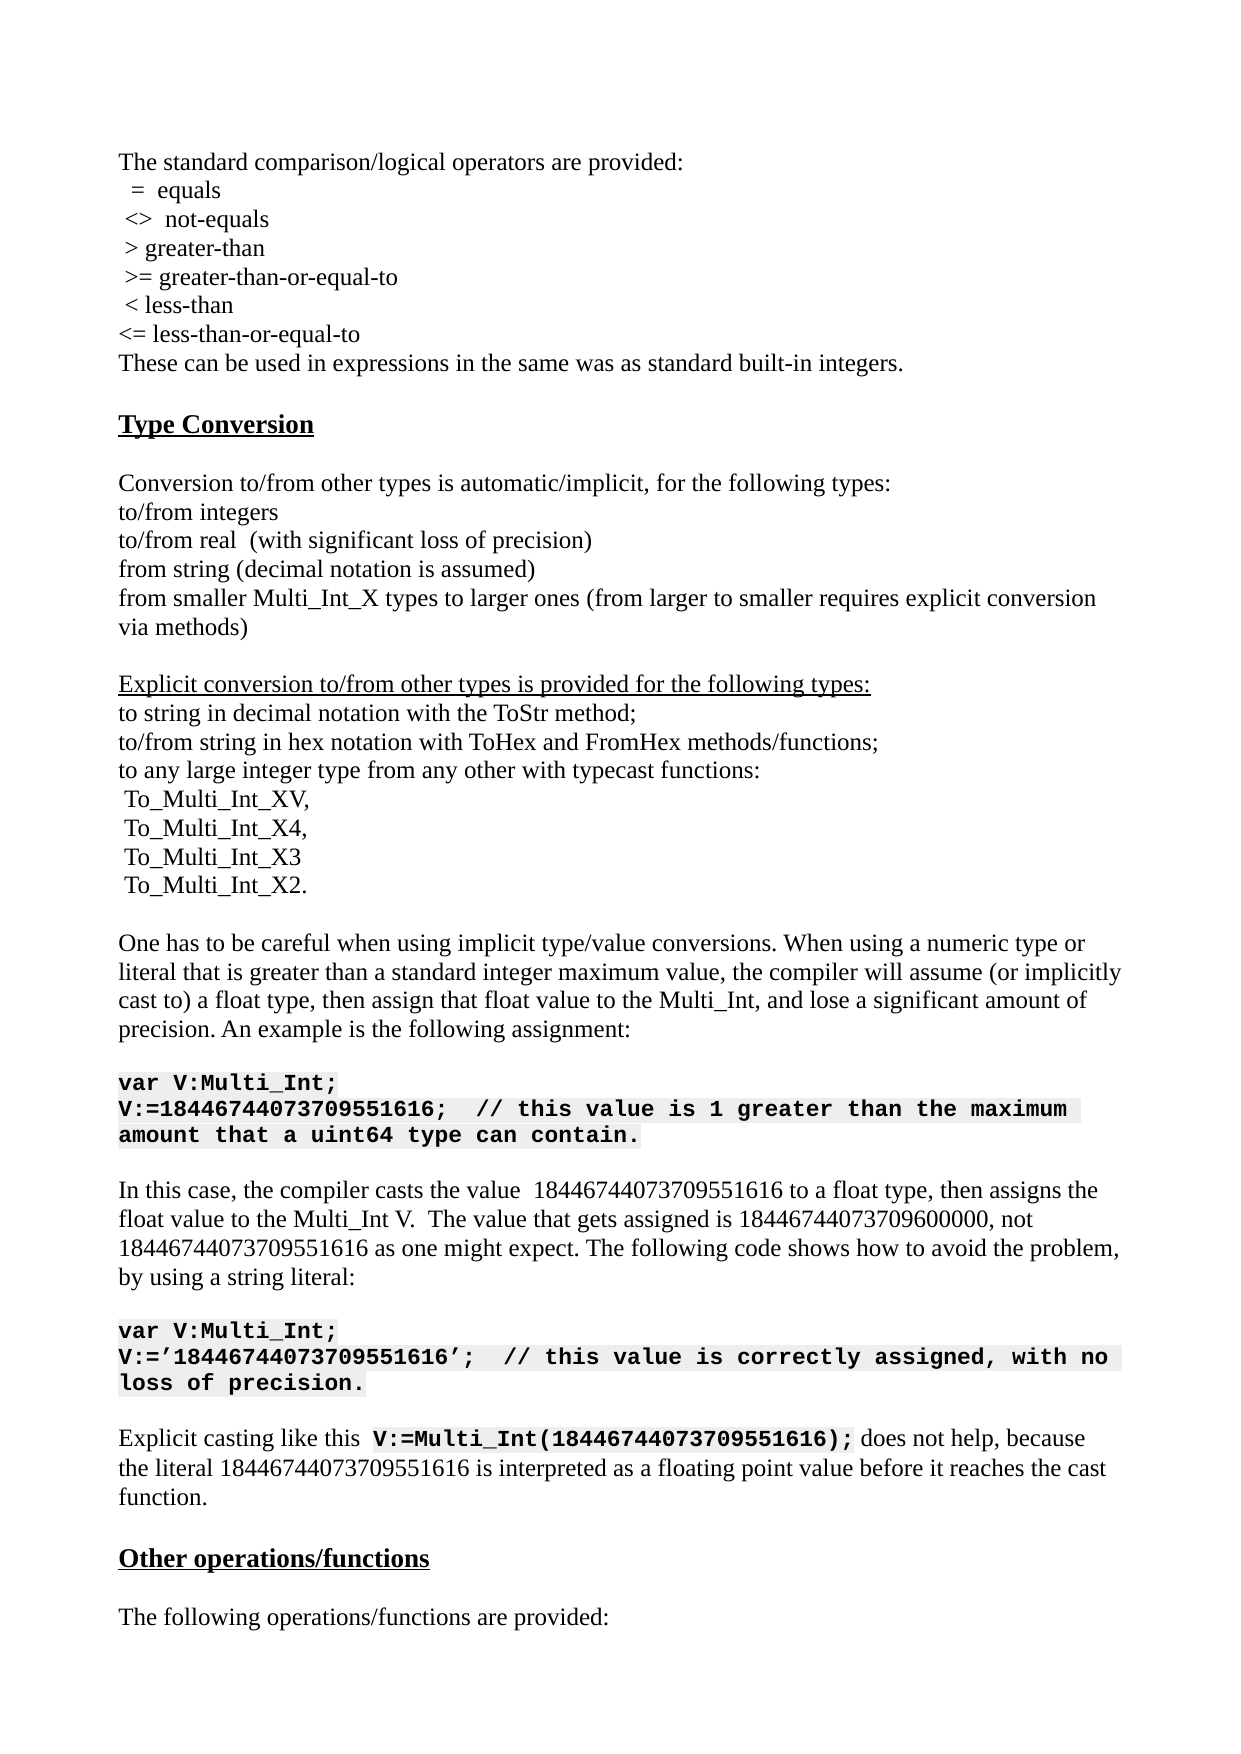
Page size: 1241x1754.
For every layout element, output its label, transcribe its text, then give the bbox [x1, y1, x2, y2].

text <> not-equals [118, 204, 1122, 233]
text <= less-than-or-equal-to [118, 319, 1122, 348]
text To_Multi_Int_X3 [118, 842, 1122, 870]
text to/from string in hex notation with ToHex and FromHex methods/functions; [118, 727, 1122, 755]
text In this case, the compiler casts the value 18446744073709551616 to a float type, then assigns the float value to the Multi_Int V. The value that gets assigned is 18446744073709600000, not 18446744073709551616 as one might expect. The following code shows how to avoid the problem, by using a string literal: [118, 1175, 1122, 1290]
text V:=18446744073709551616; // this value is 1 greater than the maximum amount that a uint64 type can contain. [118, 1098, 1122, 1149]
text from smaller Multi_Int_X types to larger ones (from larger to smaller requires explicit conversion via methods) [118, 583, 1122, 640]
text to any large integer type from any other with typecast functions: [118, 755, 1122, 784]
text Other operations/functions [118, 1542, 1122, 1573]
text to string in decimal notation with the ToStr method; [118, 698, 1122, 727]
text >= greater-than-or-equal-to [118, 262, 1122, 291]
text Conversion to/from other types is automatic/implicit, for the following types: [118, 468, 1122, 497]
text > greater-than [118, 233, 1122, 262]
text Explicit casting like this V:=Multi_Int(18446744073709551616); does not help, because the literal 18446744073709551616 is interpreted as a floating point value before it reaches the cast function. [118, 1423, 1122, 1511]
text The standard comparison/logical operators are provided: [118, 147, 1122, 176]
text var V:Multi_Int; [118, 1072, 1122, 1098]
text = equals [118, 176, 1122, 204]
text V:=’18446744073709551616’; // this value is correctly assigned, with no loss of precision. [118, 1345, 1122, 1397]
text to/from integers [118, 497, 1122, 525]
text var V:Multi_Int; [118, 1319, 1122, 1345]
text < less-than [118, 291, 1122, 319]
text Explicit conversion to/from other types is provided for the following types: [118, 669, 1122, 698]
text from string (decimal notation is assumed) [118, 554, 1122, 583]
text One has to be careful when using implicit type/value conversions. When using a numeric type or literal that is greater than a standard integer maximum value, the compiler will assume (or implicitly cast to) a float type, then assign that float value to the Multi_Int, and lose a significant amount of precision. An example is the following assignment: [118, 928, 1122, 1043]
text The following operations/functions are provided: [118, 1602, 1122, 1630]
text To_Multi_Int_XV, [118, 784, 1122, 813]
text To_Multi_Int_X4, [118, 813, 1122, 842]
text To_Multi_Int_X2. [118, 870, 1122, 899]
text These can be used in expressions in the same was as standard built-in integers. [118, 348, 1122, 377]
text to/from real (with significant loss of precision) [118, 525, 1122, 554]
text Type Conversion [118, 408, 1122, 439]
